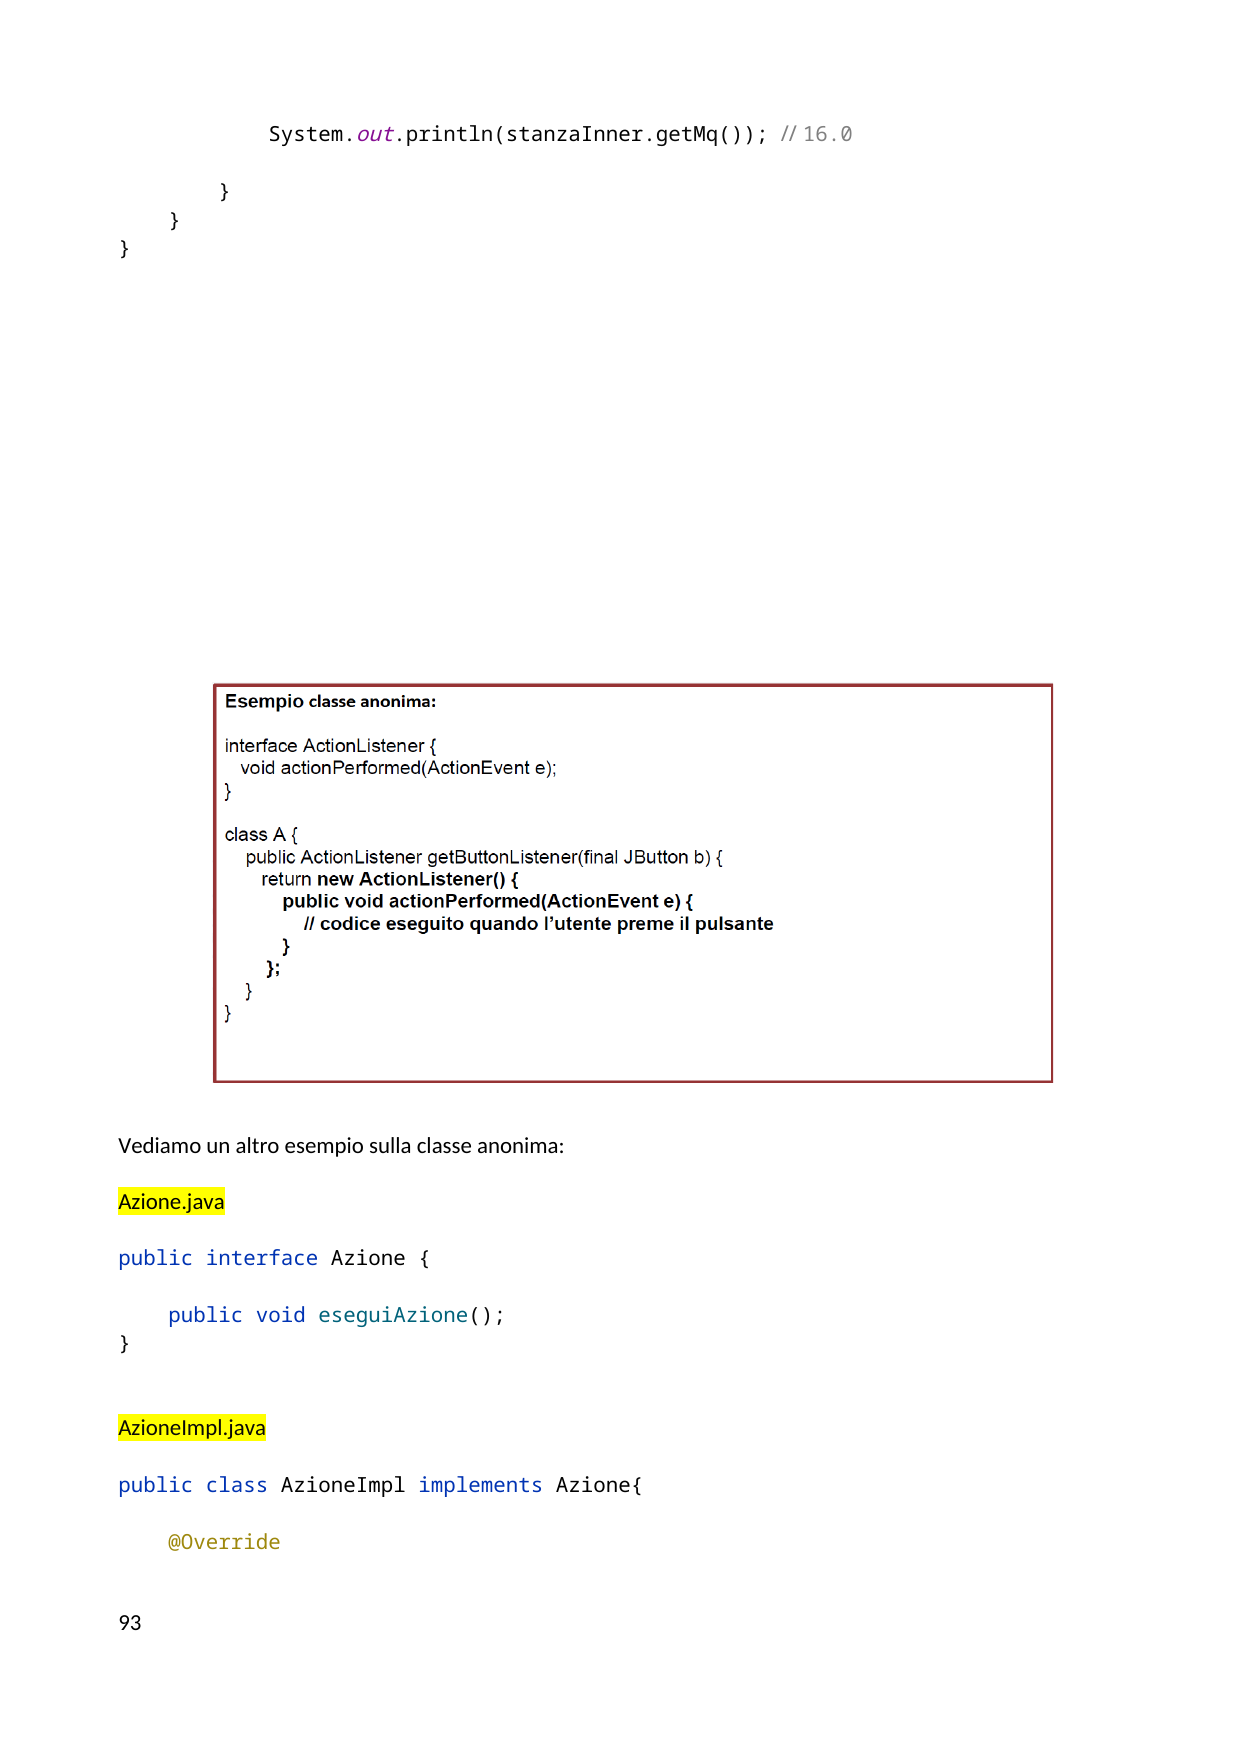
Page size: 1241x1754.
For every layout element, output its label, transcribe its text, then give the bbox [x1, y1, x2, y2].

text } } } [118, 148, 1122, 262]
text public interface Azione { public void eseguiAzione(); } [118, 1243, 1122, 1357]
picture [212, 682, 1054, 1083]
text System.out.println(stanzaInner.getMq()); // 16.0 [118, 118, 1122, 148]
text public class AzioneImpl implements Azione{ @Override [118, 1470, 1122, 1555]
text Azione.java [118, 1187, 1122, 1215]
text Vediamo un altro esempio sulla classe anonima: [118, 1131, 1122, 1159]
text AzioneImpl.java [118, 1413, 1122, 1441]
